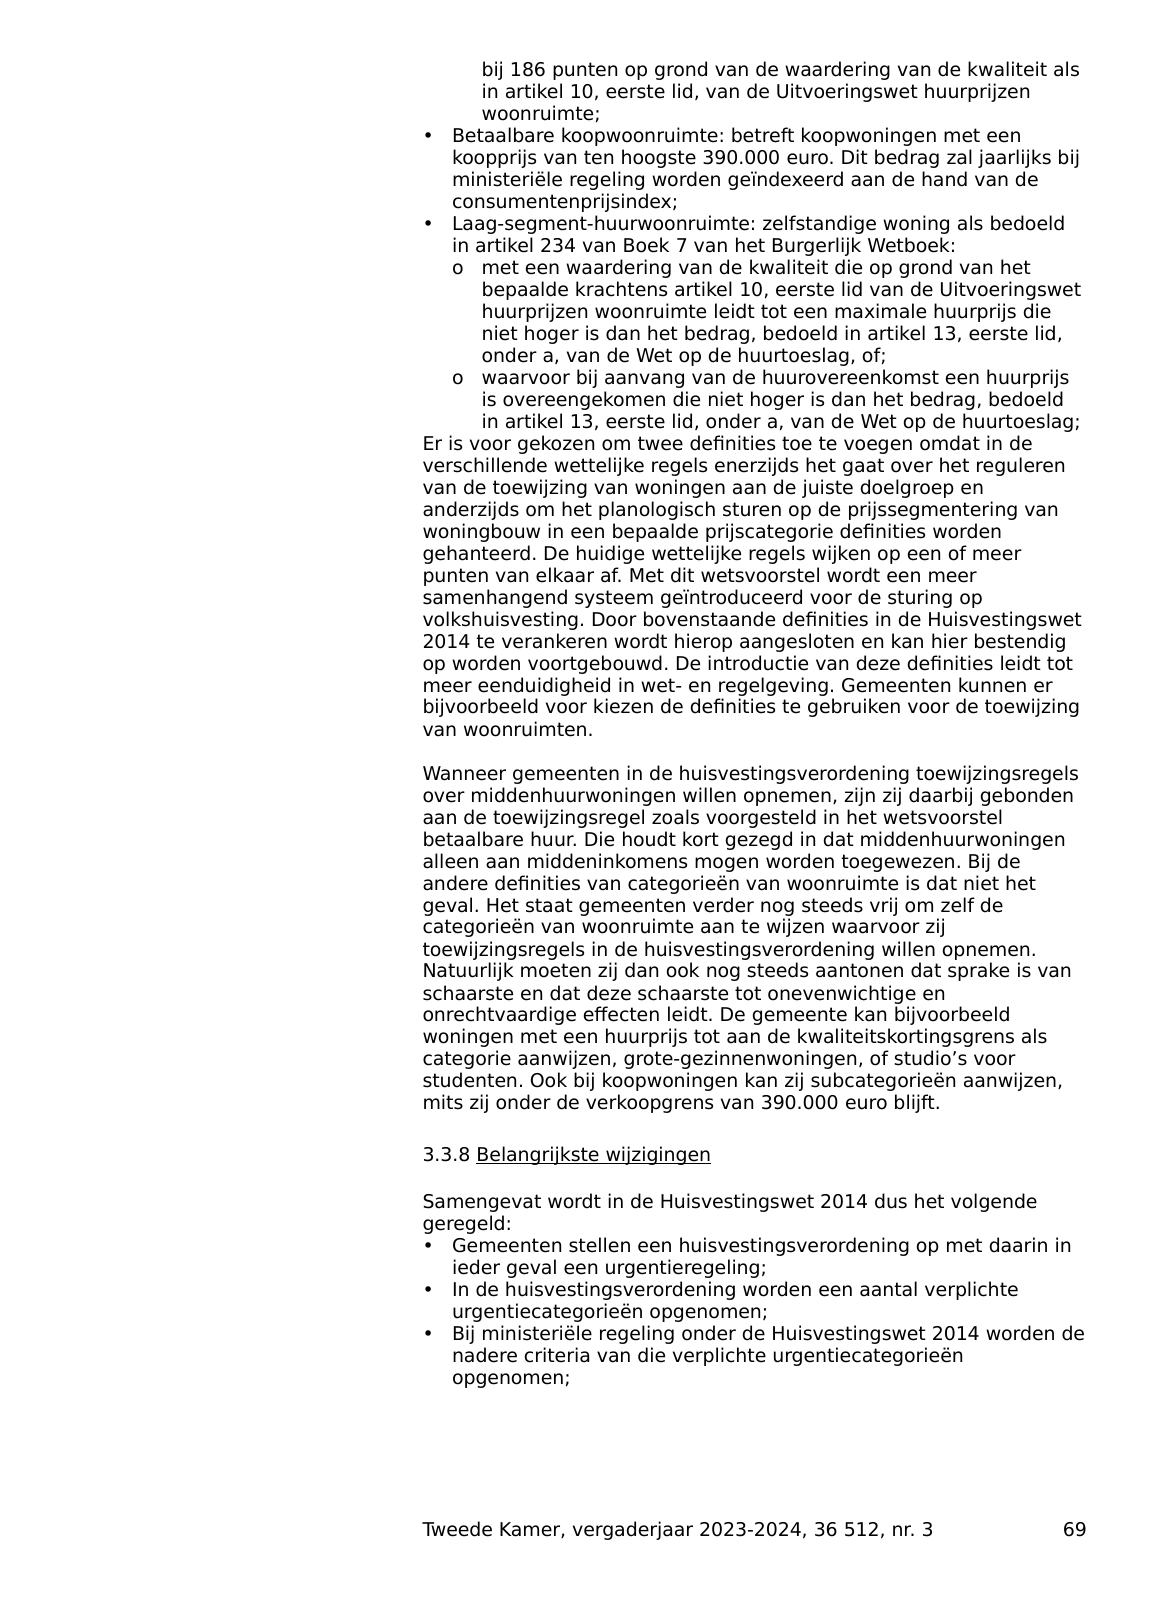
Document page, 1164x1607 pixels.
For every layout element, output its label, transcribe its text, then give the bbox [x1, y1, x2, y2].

text • Betaalbare koopwoonruimte: betreft koopwoningen met een koopprijs van ten hoogste 390.000 euro. Dit bedrag zal jaarlijks bij ministeriële regeling worden geïndexeerd aan de hand van de consumentenprijsindex; [422, 125, 1087, 213]
text • Bij ministeriële regeling onder de Huisvestingswet 2014 worden de nadere criteria van die verplichte urgentiecategorieën opgenomen; [422, 1323, 1087, 1389]
text • Gemeenten stellen een huisvestingsverordening op met daarin in ieder geval een urgentieregeling; [422, 1235, 1087, 1279]
subtitle 3.3.8 Belangrijkste wijzigingen [422, 1144, 1087, 1166]
text Wanneer gemeenten in de huisvestingsverordening toewijzingsregels over middenhuurwoningen willen opnemen, zijn zij daarbij gebonden aan de toewijzingsregel zoals voorgesteld in het wetsvoorstel betaalbare huur. Die houdt kort gezegd in dat middenhuurwoningen alleen aan middeninkomens mogen worden toegewezen. Bij de andere definities van categorieën van woonruimte is dat niet het geval. Het staat gemeenten verder nog steeds vrij om zelf de categorieën van woonruimte aan te wijzen waarvoor zij toewijzingsregels in de huisvestingsverordening willen opnemen. [422, 763, 1087, 960]
text o met een waardering van de kwaliteit die op grond van het bepaalde krachtens artikel 10, eerste lid van de Uitvoeringswet huurprijzen woonruimte leidt tot een maximale huurprijs die niet hoger is dan het bedrag, bedoeld in artikel 13, eerste lid, onder a, van de Wet op de huurtoeslag, of; [452, 257, 1087, 367]
text • In de huisvestingsverordening worden een aantal verplichte urgentiecategorieën opgenomen; [422, 1279, 1087, 1323]
text Natuurlijk moeten zij dan ook nog steeds aantonen dat sprake is van schaarste en dat deze schaarste tot onevenwichtige en onrechtvaardige effecten leidt. De gemeente kan bijvoorbeeld woningen met een huurprijs tot aan de kwaliteitskortingsgrens als categorie aanwijzen, grote-gezinnenwoningen, of studio’s voor studenten. Ook bij koopwoningen kan zij subcategorieën aanwijzen, mits zij onder de verkoopgrens van 390.000 euro blijft. [422, 960, 1087, 1114]
text Samengevat wordt in de Huisvestingswet 2014 dus het volgende geregeld: [422, 1191, 1087, 1235]
text bij 186 punten op grond van de waardering van de kwaliteit als in artikel 10, eerste lid, van de Uitvoeringswet huurprijzen woonruimte; [452, 59, 1087, 125]
text o waarvoor bij aanvang van de huurovereenkomst een huurprijs is overeengekomen die niet hoger is dan het bedrag, bedoeld in artikel 13, eerste lid, onder a, van de Wet op de huurtoeslag; [452, 367, 1087, 433]
text • Laag-segment-huurwoonruimte: zelfstandige woning als bedoeld in artikel 234 van Boek 7 van het Burgerlijk Wetboek: [422, 213, 1087, 257]
text Er is voor gekozen om twee definities toe te voegen omdat in de verschillende wettelijke regels enerzijds het gaat over het reguleren van de toewijzing van woningen aan de juiste doelgroep en anderzijds om het planologisch sturen op de prijssegmentering van woningbouw in een bepaalde prijscategorie definities worden gehanteerd. De huidige wettelijke regels wijken op een of meer punten van elkaar af. Met dit wetsvoorstel wordt een meer samenhangend systeem geïntroduceerd voor de sturing op volkshuisvesting. Door bovenstaande definities in de Huisvestingswet 2014 te verankeren wordt hierop aangesloten en kan hier bestendig op worden voortgebouwd. De introductie van deze definities leidt tot meer eenduidigheid in wet- en regelgeving. Gemeenten kunnen er bijvoorbeeld voor kiezen de definities te gebruiken voor de toewijzing van woonruimten. [422, 433, 1087, 740]
